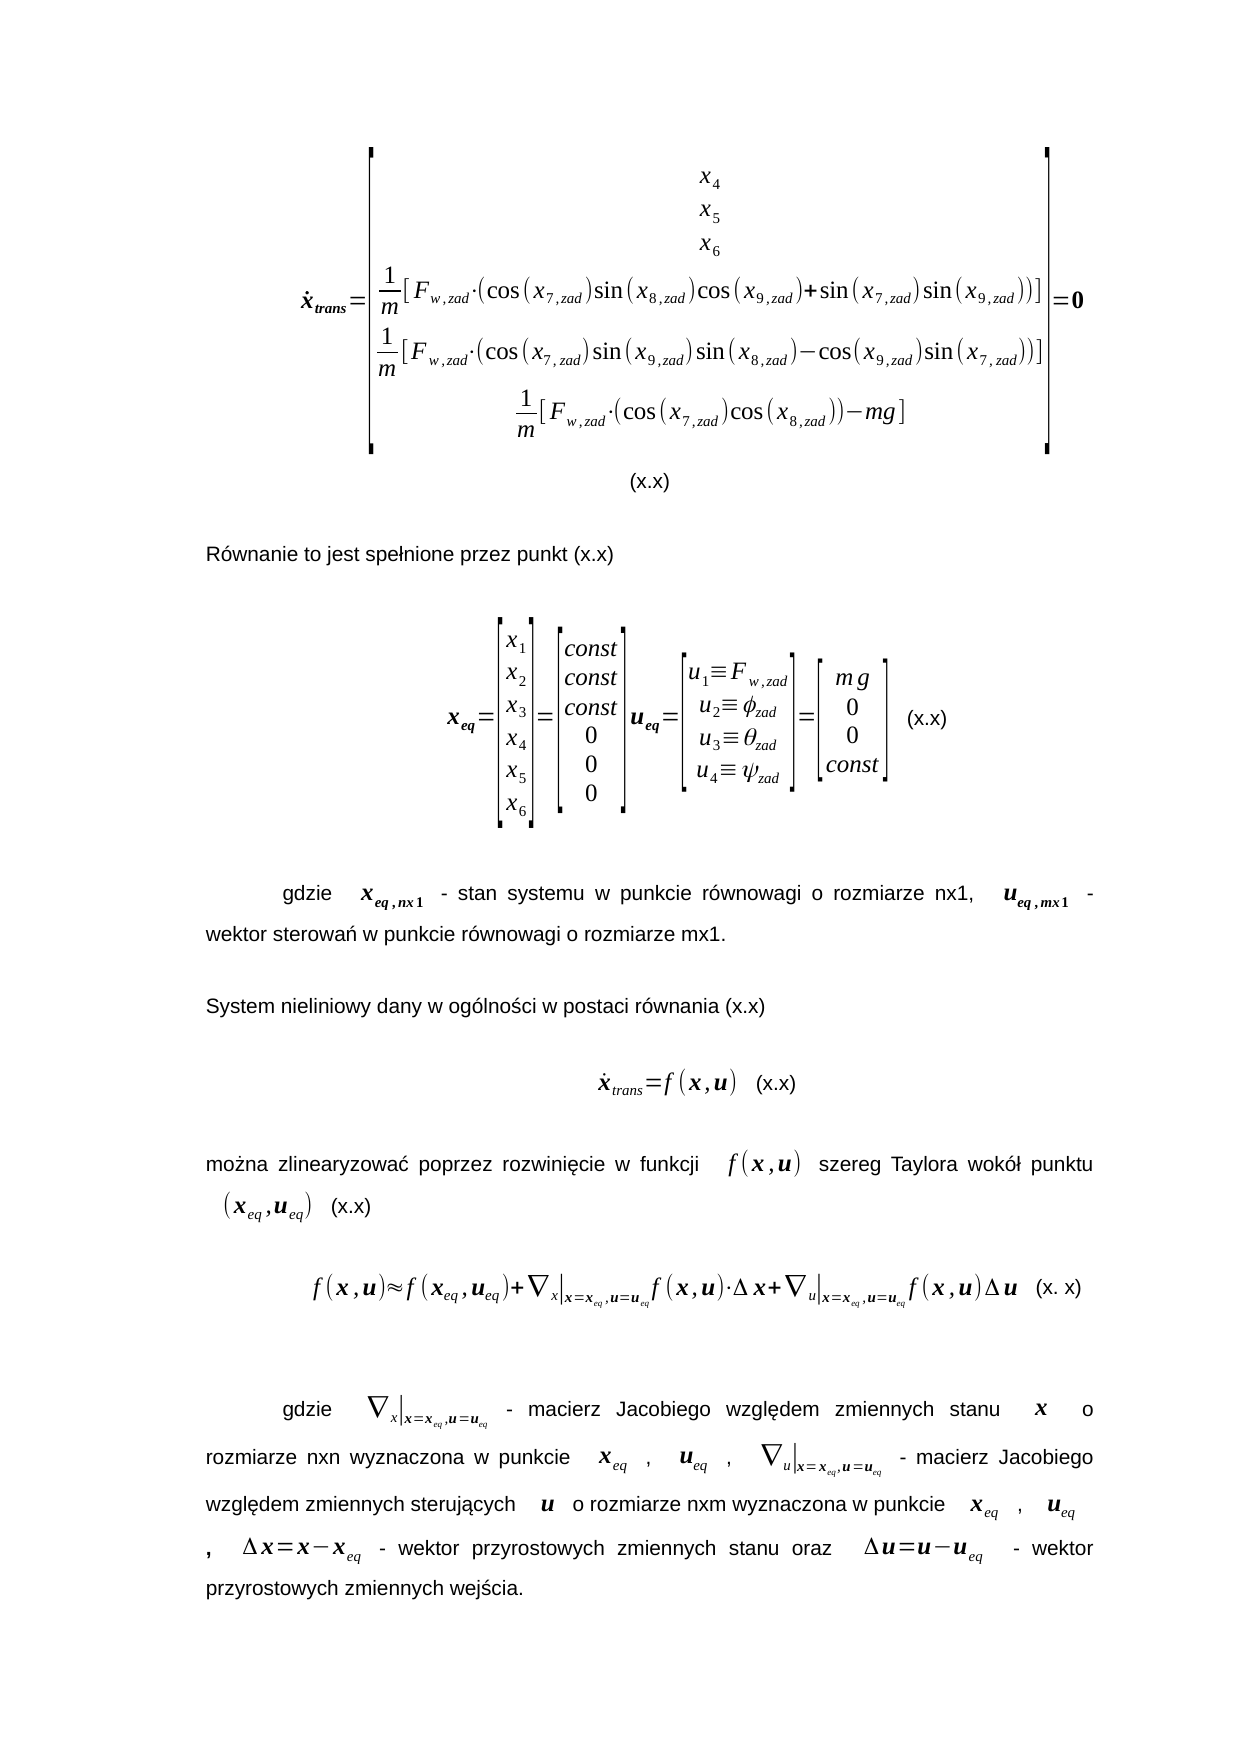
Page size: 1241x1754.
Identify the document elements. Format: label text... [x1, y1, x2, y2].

text (x. x) [206, 1272, 1093, 1308]
text (x.x) [206, 147, 1093, 493]
text Równanie to jest spełnione przez punkt (x.x) [206, 542, 1093, 566]
text (x.x) [206, 1067, 1093, 1099]
text gdzie - macierz Jacobiego względem zmiennych stanu o rozmiarze nxn wyznaczona w punkcie , , - macierz Jacobiego względem zmiennych sterujących o rozmiarze nxm wyznaczona w punkcie , , - wektor przyrostowych zmiennych stanu oraz - wektor przyrostowych zmiennych wejścia. [206, 1393, 1093, 1600]
text można zlinearyzować poprzez rozwinięcie w funkcji szereg Taylora wokół punktu (x.x) [206, 1148, 1093, 1222]
text System nieliniowy dany w ogólności w postaci równania (x.x) [206, 994, 1093, 1018]
text gdzie - stan systemu w punkcie równowagi o rozmiarze nx1, - wektor sterowań w punkcie równowagi o rozmiarze mx1. [206, 878, 1093, 946]
text (x.x) [206, 616, 1093, 829]
